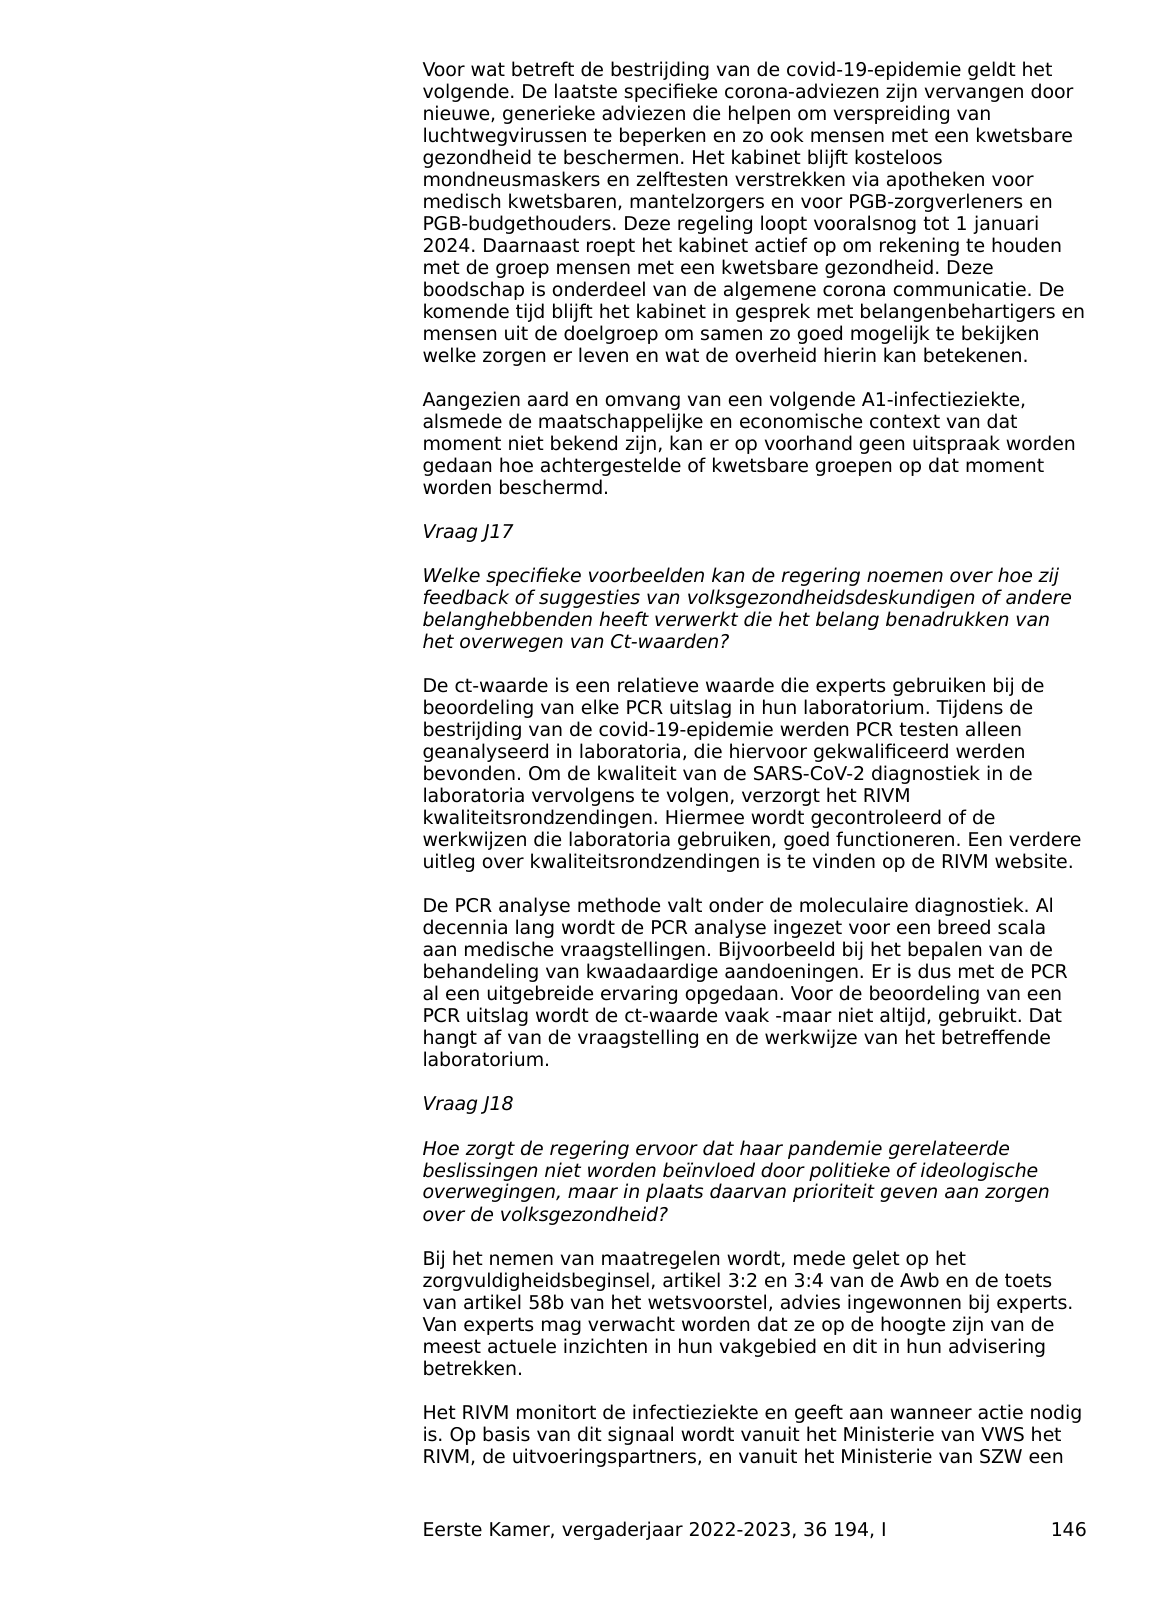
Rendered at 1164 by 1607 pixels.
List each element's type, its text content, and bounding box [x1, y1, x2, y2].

text Voor wat betreft de bestrijding van de covid-19-epidemie geldt het volgende. De laatste specifieke corona-adviezen zijn vervangen door nieuwe, generieke adviezen die helpen om verspreiding van luchtwegvirussen te beperken en zo ook mensen met een kwetsbare gezondheid te beschermen. Het kabinet blijft kosteloos mondneusmaskers en zelftesten verstrekken via apotheken voor medisch kwetsbaren, mantelzorgers en voor PGB-zorgverleners en PGB-budgethouders. Deze regeling loopt vooralsnog tot 1 januari 2024. Daarnaast roept het kabinet actief op om rekening te houden met de groep mensen met een kwetsbare gezondheid. Deze boodschap is onderdeel van de algemene corona communicatie. De komende tijd blijft het kabinet in gesprek met belangenbehartigers en mensen uit de doelgroep om samen zo goed mogelijk te bekijken welke zorgen er leven en wat de overheid hierin kan betekenen. [422, 59, 1087, 367]
text Bij het nemen van maatregelen wordt, mede gelet op het zorgvuldigheidsbeginsel, artikel 3:2 en 3:4 van de Awb en de toets van artikel 58b van het wetsvoorstel, advies ingewonnen bij experts. Van experts mag verwacht worden dat ze op de hoogte zijn van de meest actuele inzichten in hun vakgebied en dit in hun advisering betrekken. [422, 1248, 1087, 1379]
subtitle Vraag J17 [422, 521, 1087, 543]
text Aangezien aard en omvang van een volgende A1-infectieziekte, alsmede de maatschappelijke en economische context van dat moment niet bekend zijn, kan er op voorhand geen uitspraak worden gedaan hoe achtergestelde of kwetsbare groepen op dat moment worden beschermd. [422, 389, 1087, 499]
text Het RIVM monitort de infectieziekte en geeft aan wanneer actie nodig is. Op basis van dit signaal wordt vanuit het Ministerie van VWS het RIVM, de uitvoeringspartners, en vanuit het Ministerie van SZW een [422, 1402, 1087, 1468]
text Hoe zorgt de regering ervoor dat haar pandemie gerelateerde beslissingen niet worden beïnvloed door politieke of ideologische overwegingen, maar in plaats daarvan prioriteit geven aan zorgen over de volksgezondheid? [422, 1137, 1087, 1225]
text De PCR analyse methode valt onder de moleculaire diagnostiek. Al decennia lang wordt de PCR analyse ingezet voor een breed scala aan medische vraagstellingen. Bijvoorbeeld bij het bepalen van de behandeling van kwaadaardige aandoeningen. Er is dus met de PCR al een uitgebreide ervaring opgedaan. Voor de beoordeling van een PCR uitslag wordt de ct-waarde vaak -maar niet altijd, gebruikt. Dat hangt af van de vraagstelling en de werkwijze van het betreffende laboratorium. [422, 895, 1087, 1071]
text Welke specifieke voorbeelden kan de regering noemen over hoe zij feedback of suggesties van volksgezondheidsdeskundigen of andere belanghebbenden heeft verwerkt die het belang benadrukken van het overwegen van Ct-waarden? [422, 565, 1087, 653]
text De ct-waarde is een relatieve waarde die experts gebruiken bij de beoordeling van elke PCR uitslag in hun laboratorium. Tijdens de bestrijding van de covid-19-epidemie werden PCR testen alleen geanalyseerd in laboratoria, die hiervoor gekwalificeerd werden bevonden. Om de kwaliteit van de SARS-CoV-2 diagnostiek in de laboratoria vervolgens te volgen, verzorgt het RIVM kwaliteitsrondzendingen. Hiermee wordt gecontroleerd of de werkwijzen die laboratoria gebruiken, goed functioneren. Een verdere uitleg over kwaliteitsrondzendingen is te vinden op de RIVM website. [422, 675, 1087, 873]
subtitle Vraag J18 [422, 1093, 1087, 1115]
